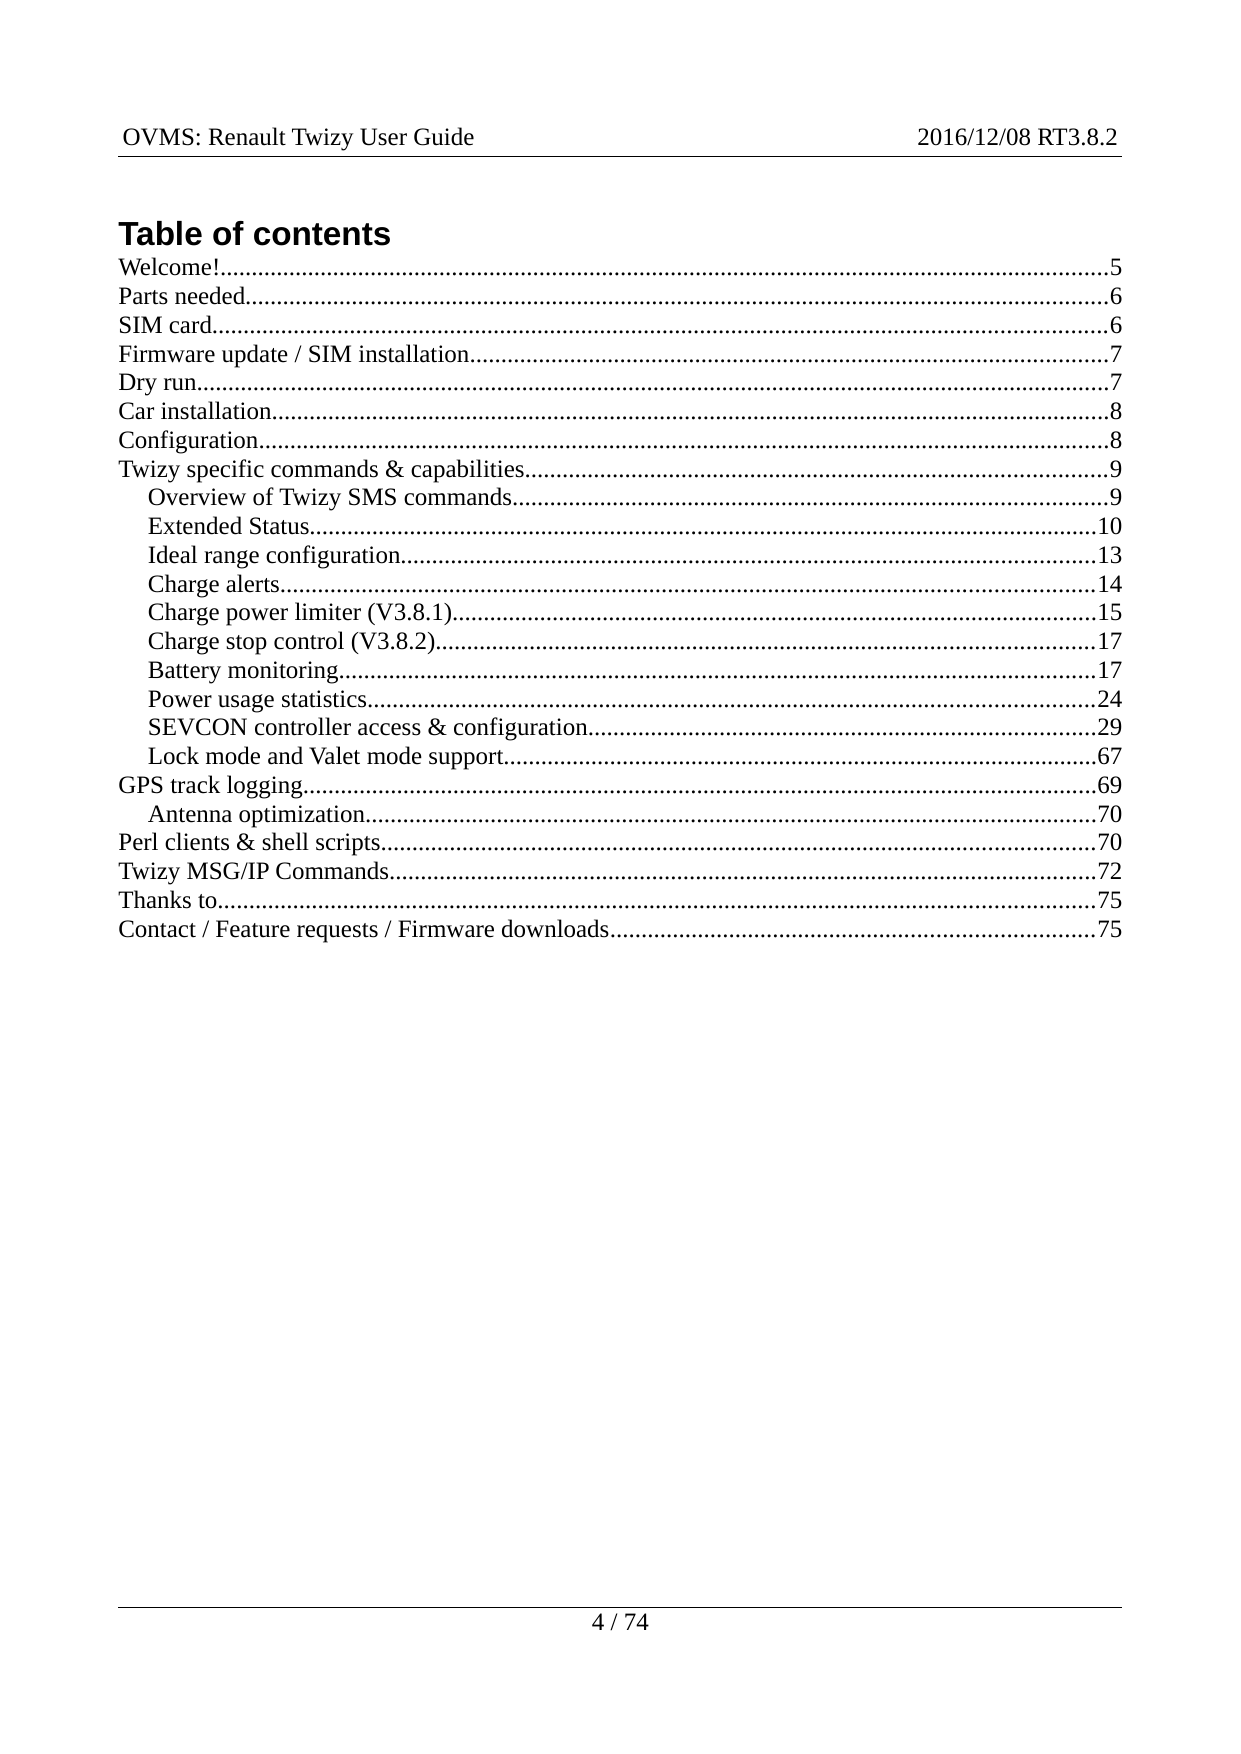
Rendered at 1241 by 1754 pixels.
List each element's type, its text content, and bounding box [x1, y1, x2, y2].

text Ideal range configuration 13 [148, 540, 1122, 569]
text Welcome! 5 [118, 252, 1122, 281]
text Twizy specific commands & capabilities 9 [118, 454, 1122, 482]
text Twizy MSG/IP Commands 72 [118, 856, 1122, 885]
text Firmware update / SIM installation 7 [118, 339, 1122, 367]
text Charge alerts 14 [148, 569, 1122, 597]
text Extended Status 10 [148, 511, 1122, 540]
text Antenna optimization 70 [148, 799, 1122, 827]
text Lock mode and Valet mode support 67 [148, 741, 1122, 770]
text Dry run 7 [118, 367, 1122, 396]
text Perl clients & shell scripts 70 [118, 827, 1122, 856]
text SIM card 6 [118, 310, 1122, 339]
text Contact / Feature requests / Firmware downloads 75 [118, 914, 1122, 942]
text Power usage statistics 24 [148, 684, 1122, 712]
text Thanks to... 75 [118, 885, 1122, 914]
text Charge power limiter (V3.8.1) 15 [148, 597, 1122, 626]
text SEVCON controller access & configuration 29 [148, 712, 1122, 741]
text Overview of Twizy SMS commands 9 [148, 482, 1122, 511]
text Charge stop control (V3.8.2) 17 [148, 626, 1122, 655]
text GPS track logging 69 [118, 770, 1122, 799]
text Parts needed 6 [118, 281, 1122, 310]
text Configuration 8 [118, 425, 1122, 454]
text Car installation 8 [118, 396, 1122, 425]
text Battery monitoring 17 [148, 655, 1122, 684]
subtitle Table of contents [118, 214, 1122, 252]
